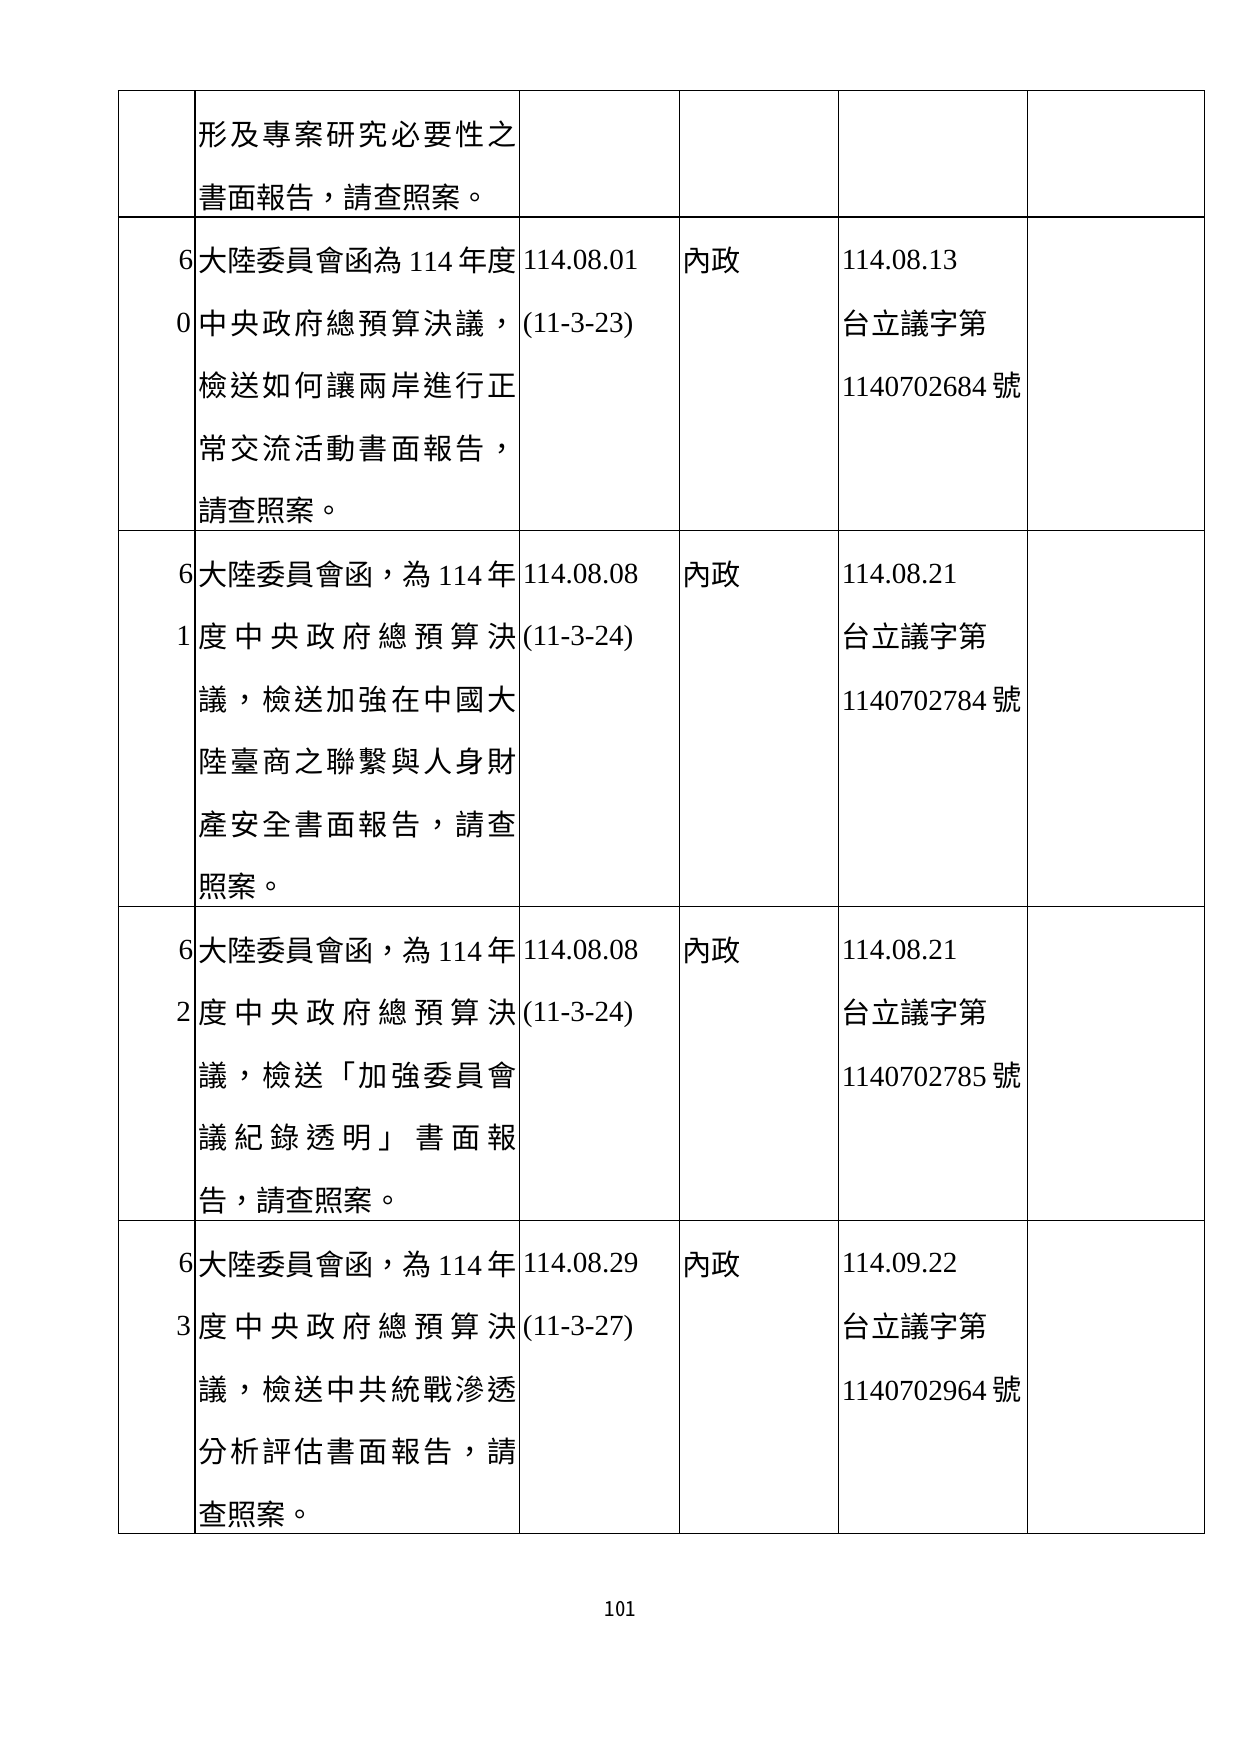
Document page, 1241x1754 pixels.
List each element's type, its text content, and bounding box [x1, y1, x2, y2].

table_cell 114.08.08 (11-3-24) [520, 531, 679, 906]
table_cell 114.08.21 台立議字第1140702784號 [839, 531, 1027, 906]
table_cell 內政 [680, 218, 838, 530]
table_cell 內政 [680, 907, 838, 1219]
table_cell [1028, 907, 1204, 1219]
table_cell [119, 218, 194, 530]
table_cell [1028, 218, 1204, 530]
table_cell [119, 907, 194, 1219]
table_cell [119, 1221, 194, 1533]
table_cell 114.08.29 (11-3-27) [520, 1221, 679, 1533]
table_cell [680, 91, 838, 216]
table_cell 大陸委員會函，為114年度中央政府總預算決議，檢送中共統戰滲透分析評估書面報告，請查照案。 [196, 1221, 519, 1533]
table_cell 大陸委員會函，為114年度中央政府總預算決議，檢送加強在中國大陸臺商之聯繫與人身財產安全書面報告，請查照案。 [196, 531, 519, 906]
table_cell [520, 91, 679, 216]
table_cell [119, 531, 194, 906]
table_cell 大陸委員會函為114年度中央政府總預算決議，檢送如何讓兩岸進行正常交流活動書面報告，請查照案。 [196, 218, 519, 530]
table_cell [1028, 531, 1204, 906]
table_cell 形及專案研究必要性之書面報告，請查照案。 [196, 91, 519, 216]
table_cell 內政 [680, 531, 838, 906]
table_cell [119, 91, 194, 216]
table_cell 114.08.13 台立議字第1140702684號 [839, 218, 1027, 530]
table_cell 114.08.01 (11-3-23) [520, 218, 679, 530]
table_cell 114.08.21 台立議字第1140702785號 [839, 907, 1027, 1219]
table_cell 114.09.22 台立議字第1140702964號 [839, 1221, 1027, 1533]
table_cell [1028, 1221, 1204, 1533]
table_cell [839, 91, 1027, 216]
table_cell 114.08.08 (11-3-24) [520, 907, 679, 1219]
table_cell [1028, 91, 1204, 216]
table_cell 內政 [680, 1221, 838, 1533]
table_cell 大陸委員會函，為114年度中央政府總預算決議，檢送「加強委員會議紀錄透明」書面報告，請查照案。 [196, 907, 519, 1219]
